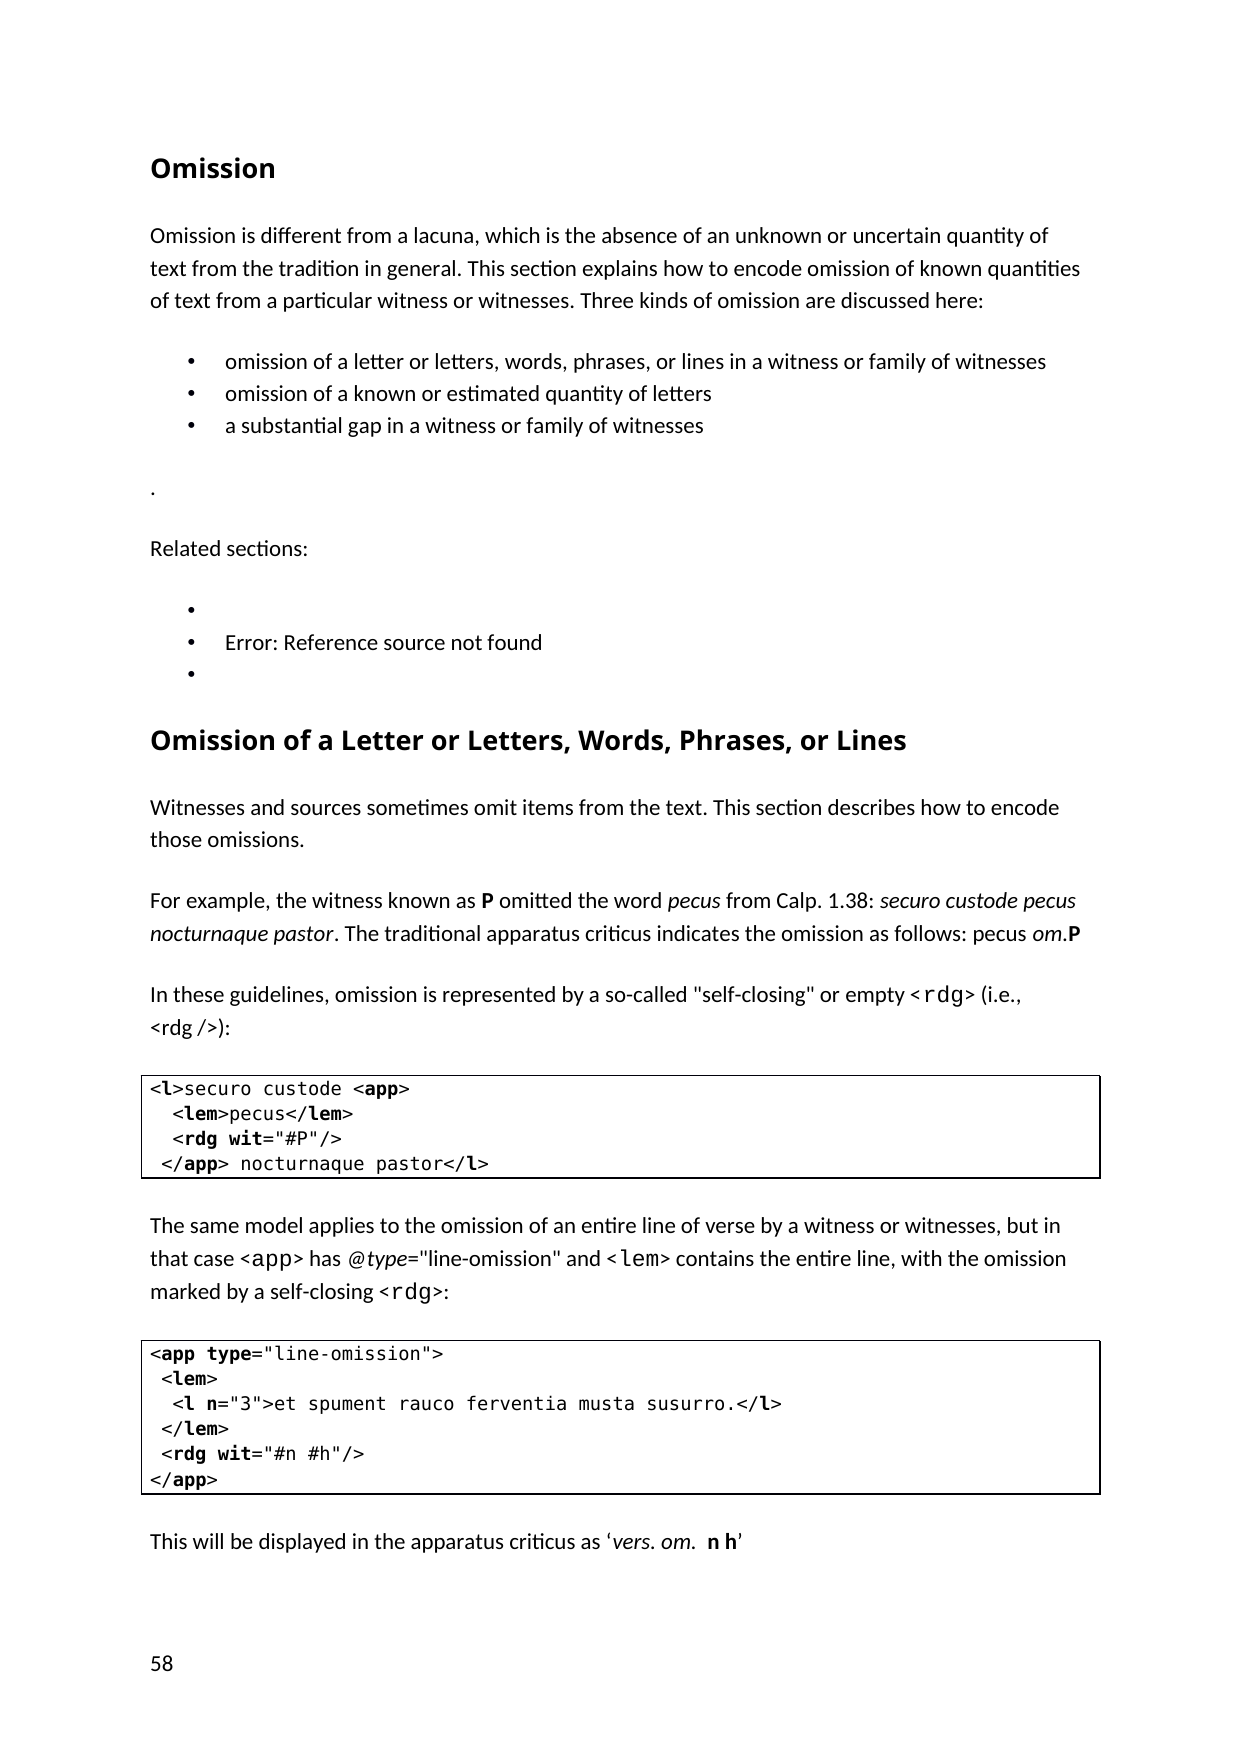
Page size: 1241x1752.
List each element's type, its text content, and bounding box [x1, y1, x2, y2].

list omission of a known or estimated quantity of letters [187, 379, 1090, 407]
text . [150, 473, 1090, 501]
subtitle Omission [150, 150, 1090, 187]
subtitle Omission of a Letter or Letters, Words, Phrases, or Lines [150, 721, 1090, 758]
list omission of a letter or letters, words, phrases, or lines in a witness or family of witnesses [187, 347, 1090, 375]
text This will be displayed in the apparatus criticus as ‘vers. om. n h’ [150, 1527, 1090, 1555]
list Error: Reference source not found [187, 628, 1090, 656]
text Related sections: [150, 534, 1090, 562]
text In these guidelines, omission is represented by a so-called "self-closing" or empty <rdg> (i.e., <rdg />): [150, 980, 1090, 1041]
text For example, the witness known as P omitted the word pecus from Calp. 1.38: securo custode pecus nocturnaque pastor. The traditional apparatus criticus indicates the omission as follows: pecus om.P [150, 887, 1090, 947]
list a substantial gap in a witness or family of witnesses [187, 412, 1090, 440]
text <app type="line-omission"> <lem> <l n="3">et spument rauco ferventia musta susurro.</l> </lem> <rdg wit="#n #h"/> </app> [142, 1341, 1099, 1493]
text Witnesses and sources sometimes omit items from the text. This section describes how to encode those omissions. [150, 793, 1090, 853]
text Omission is different from a lacuna, which is the absence of an unknown or uncertain quantity of text from the tradition in general. This section explains how to encode omission of known quantities of text from a particular witness or witnesses. Three kinds of omission are discussed here: [150, 222, 1090, 314]
text <l>securo custode <app> <lem>pecus</lem> <rdg wit="#P"/> </app> nocturnaque pastor</l> [142, 1076, 1099, 1177]
text The same model applies to the omission of an entire line of verse by a witness or witnesses, but in that case <app> has @type="line-omission" and <lem> contains the entire line, with the omission marked by a self-closing <rdg>: [150, 1212, 1090, 1306]
